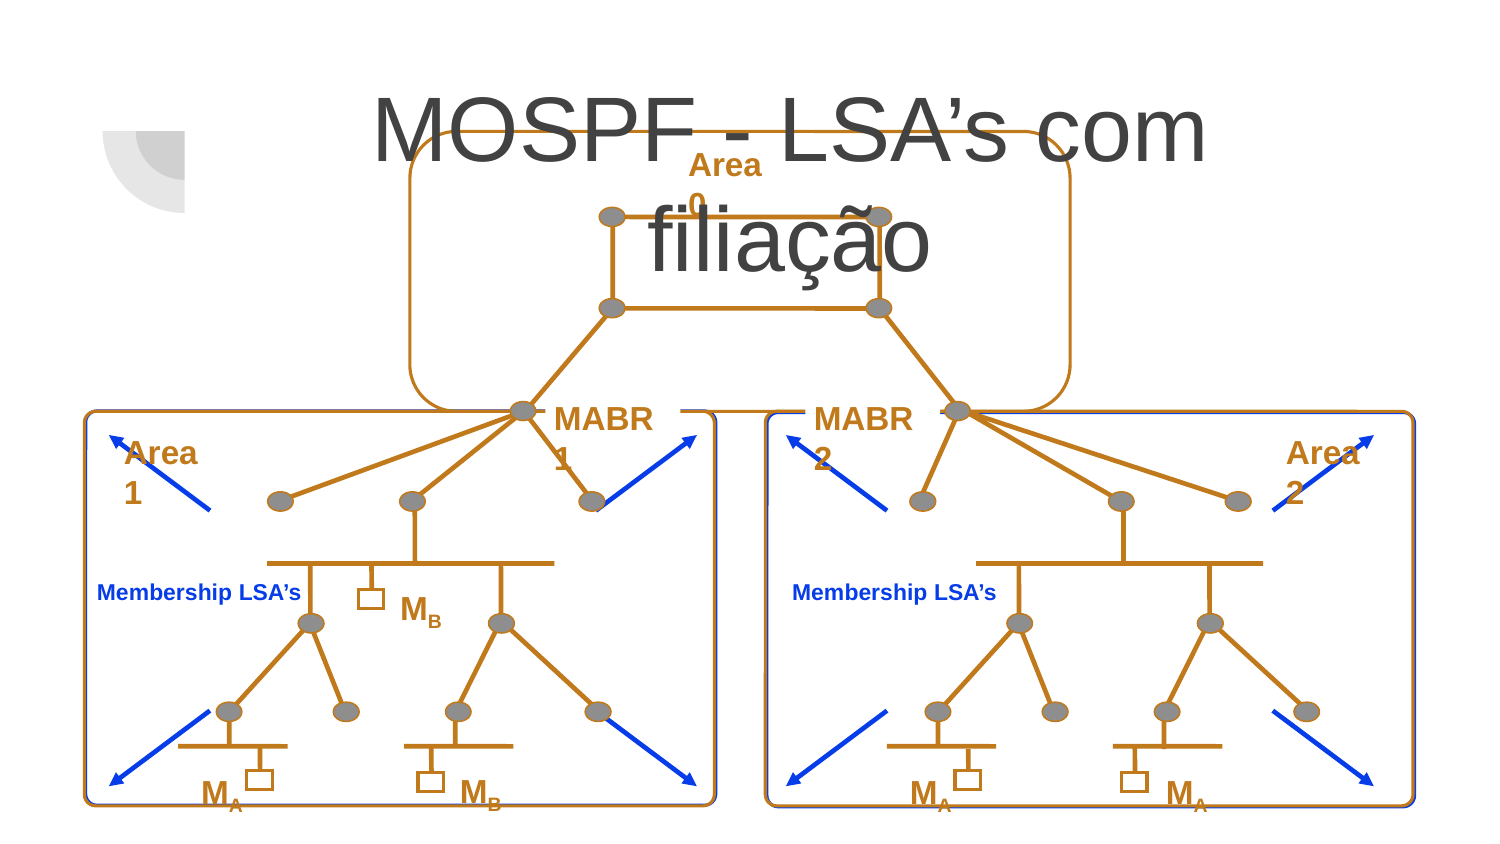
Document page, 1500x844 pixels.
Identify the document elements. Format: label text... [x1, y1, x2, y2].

text_box MB [383, 579, 462, 622]
text_box MA [182, 761, 265, 806]
text_box [418, 772, 444, 792]
text_box Area 1 [108, 423, 241, 465]
text_box [579, 491, 605, 512]
text_box [945, 401, 971, 421]
text_box [1108, 491, 1135, 512]
text_box [488, 613, 515, 634]
text_box [399, 491, 426, 512]
text_box [954, 770, 981, 790]
text_box [1121, 772, 1148, 792]
text_box MABR2 [805, 397, 941, 428]
text_box [1197, 613, 1224, 634]
text_box [1225, 491, 1252, 512]
text_box MABR1 [545, 397, 681, 428]
text_box MA [1147, 761, 1230, 806]
text_box [246, 770, 273, 790]
text_box [1042, 702, 1069, 722]
title MOSPF - LSA’s com filiação [213, 98, 1368, 263]
text_box Membership LSA’s [777, 575, 1012, 607]
text_box [1154, 702, 1180, 722]
text_box [216, 702, 242, 722]
text_box [510, 401, 536, 421]
text_box [445, 702, 472, 722]
text_box [298, 613, 324, 634]
text_box [1006, 613, 1033, 634]
text_box Area 2 [1270, 423, 1403, 465]
text_box [599, 298, 626, 318]
text_box [585, 702, 611, 722]
text_box [333, 702, 360, 722]
text_box [925, 702, 951, 722]
text_box [267, 491, 294, 512]
text_box MB [443, 761, 522, 805]
text_box [909, 491, 936, 512]
text_box [866, 298, 892, 318]
text_box [358, 589, 384, 609]
text_box [1293, 702, 1320, 722]
text_box Membership LSA’s [88, 575, 308, 607]
text_box MA [890, 761, 974, 806]
